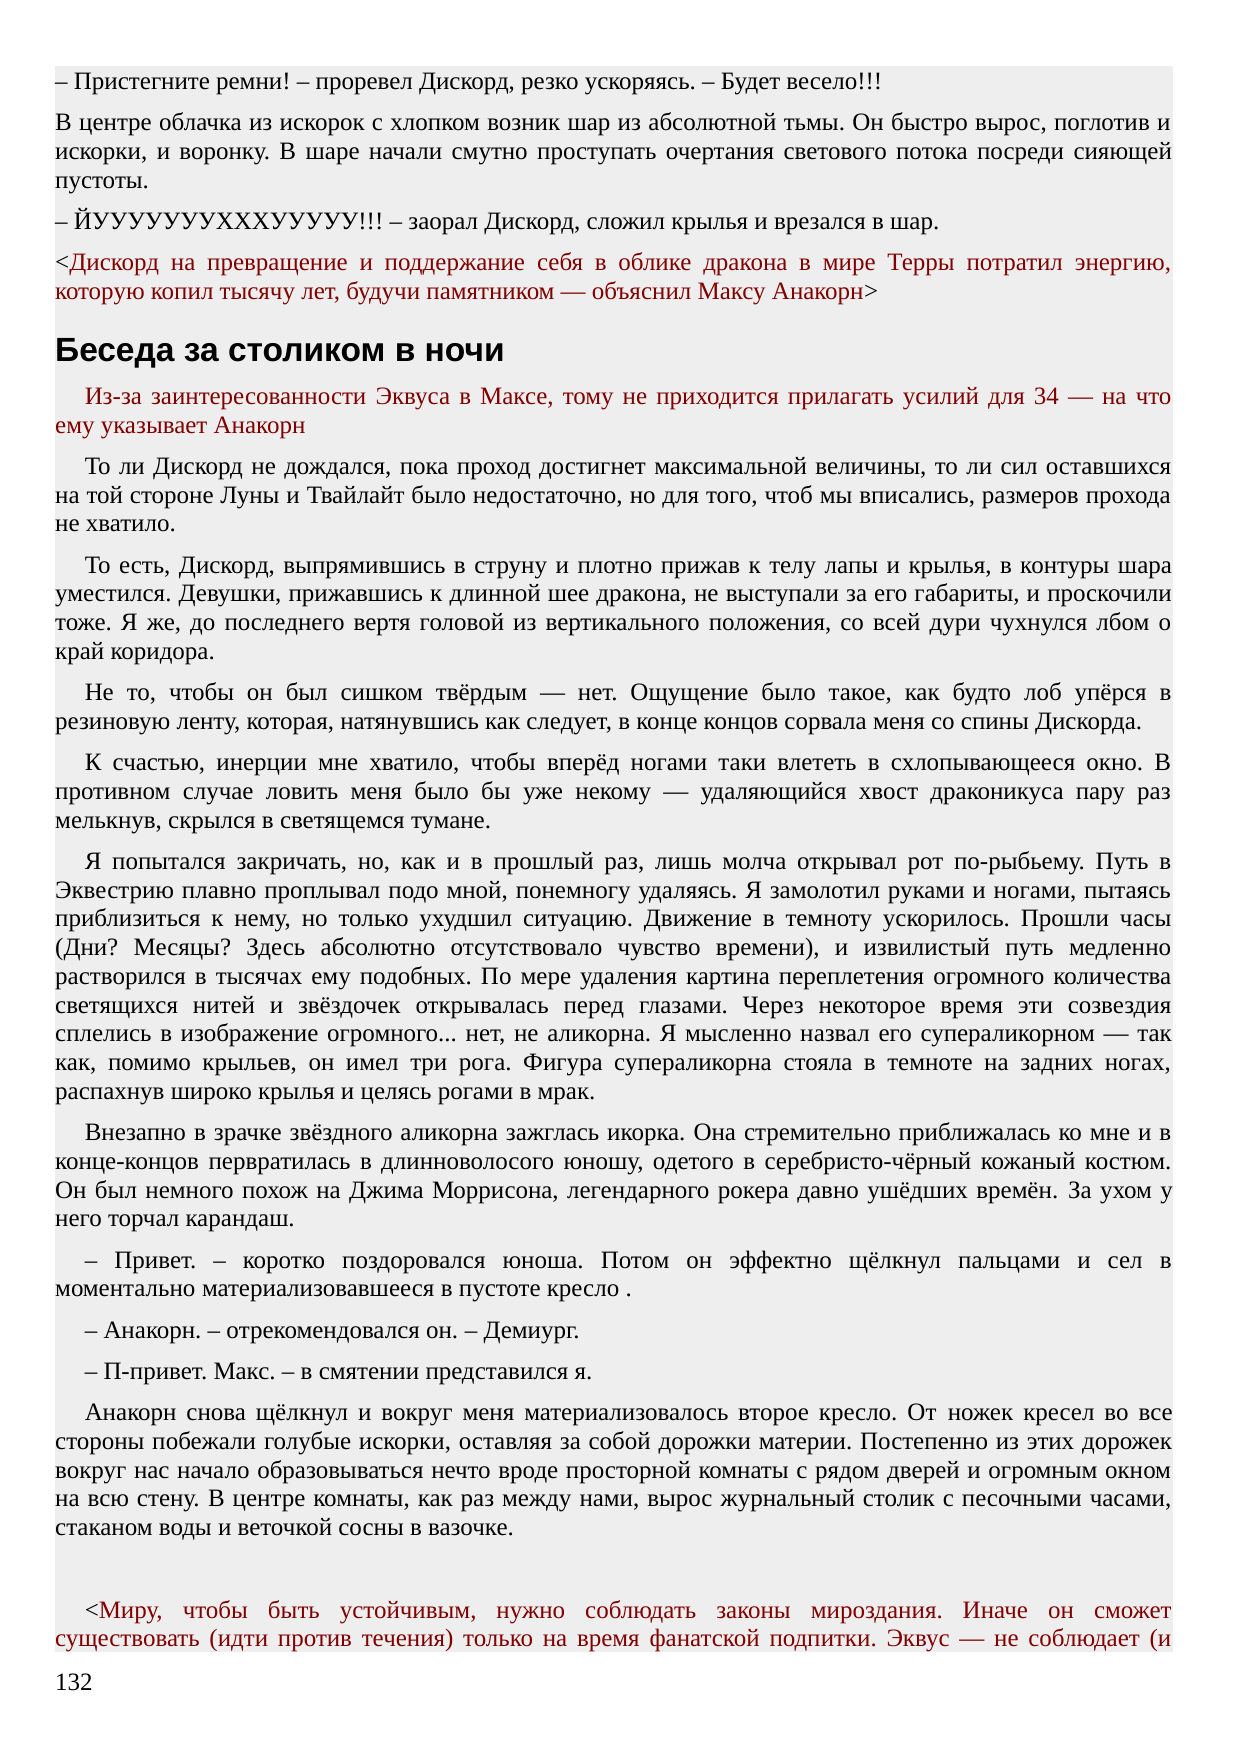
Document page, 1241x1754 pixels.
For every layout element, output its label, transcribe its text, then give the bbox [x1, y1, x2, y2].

text <Миру, чтобы быть устойчивым, нужно соблюдать законы мироздания. Иначе он сможет существовать (идти против течения) только на время фанатской подпитки. Эквус — не соблюдает (и [55, 1595, 1173, 1652]
text Из-за заинтересованности Эквуса в Максе, тому не приходится прилагать усилий для 34 — на что ему указывает Анакорн [55, 381, 1173, 438]
text То есть, Дискорд, выпрямившись в струну и плотно прижав к телу лапы и крылья, в контуры шара уместился. Девушки, прижавшись к длинной шее дракона, не выступали за его габариты, и проскочили тоже. Я же, до последнего вертя головой из вертикального положения, со всей дури чухнулся лбом о край коридора. [55, 550, 1173, 665]
text К счастью, инерции мне хватило, чтобы вперёд ногами таки влететь в схлопывающееся окно. В противном случае ловить меня было бы уже некому — удаляющийся хвост драконикуса пару раз мелькнув, скрылся в светящемся тумане. [55, 747, 1173, 833]
text В центре облачка из искорок с хлопком возник шар из абсолютной тьмы. Он быстро вырос, поглотив и искорки, и воронку. В шаре начали смутно проступать очертания светового потока посреди сияющей пустоты. [55, 107, 1173, 193]
text – П-привет. Макс. – в смятении представился я. [55, 1356, 1173, 1385]
subtitle Беседа за столиком в ночи [55, 330, 1173, 368]
text – Пристегните ремни! – проревел Дискорд, резко ускоряясь. – Будет весело!!! [55, 66, 1173, 95]
text То ли Дискорд не дождался, пока проход достигнет максимальной величины, то ли сил оставшихся на той стороне Луны и Твайлайт было недостаточно, но для того, чтоб мы вписались, размеров прохода не хватило. [55, 451, 1173, 537]
text Внезапно в зрачке звёздного аликорна зажглась икорка. Она стремительно приближалась ко мне и в конце-концов первратилась в длинноволосого юношу, одетого в серебристо-чёрный кожаный костюм. Он был немного похож на Джима Моррисона, легендарного рокера давно ушёдших времён. За ухом у него торчал карандаш. [55, 1117, 1173, 1232]
text Я попытался закричать, но, как и в прошлый раз, лишь молча открывал рот по-рыбьему. Путь в Эквестрию плавно проплывал подо мной, понемногу удаляясь. Я замолотил руками и ногами, пытаясь приблизиться к нему, но только ухудшил ситуацию. Движение в темноту ускорилось. Прошли часы (Дни? Месяцы? Здесь абсолютно отсутствовало чувство времени), и извилистый путь медленно растворился в тысячах ему подобных. По мере удаления картина переплетения огромного количества светящихся нитей и звёздочек открывалась перед глазами. Через некоторое время эти созвездия сплелись в изображение огромного... нет, не аликорна. Я мысленно назвал его супераликорном — так как, помимо крыльев, он имел три рога. Фигура супераликорна стояла в темноте на задних ногах, распахнув широко крылья и целясь рогами в мрак. [55, 846, 1173, 1105]
text <Дискорд на превращение и поддержание себя в облике дракона в мире Терры потратил энергию, которую копил тысячу лет, будучи памятником — объяснил Максу Анакорн> [55, 247, 1173, 305]
text – Привет. – коротко поздоровался юноша. Потом он эффектно щёлкнул пальцами и сел в моментально материализовавшееся в пустоте кресло . [55, 1245, 1173, 1302]
text Анакорн снова щёлкнул и вокруг меня материализовалось второе кресло. От ножек кресел во все стороны побежали голубые искорки, оставляя за собой дорожки материи. Постепенно из этих дорожек вокруг нас начало образовываться нечто вроде просторной комнаты с рядом дверей и огромным окном на всю стену. В центре комнаты, как раз между нами, вырос журнальный столик с песочными часами, стаканом воды и веточкой сосны в вазочке. [55, 1397, 1173, 1541]
text Не то, чтобы он был сишком твёрдым — нет. Ощущение было такое, как будто лоб упёрся в резиновую ленту, которая, натянувшись как следует, в конце концов сорвала меня со спины Дискорда. [55, 677, 1173, 735]
text – Анакорн. – отрекомендовался он. – Демиург. [55, 1315, 1173, 1343]
text – ЙУУУУУУУХХХУУУУУ!!! – заорал Дискорд, сложил крылья и врезался в шар. [55, 206, 1173, 235]
